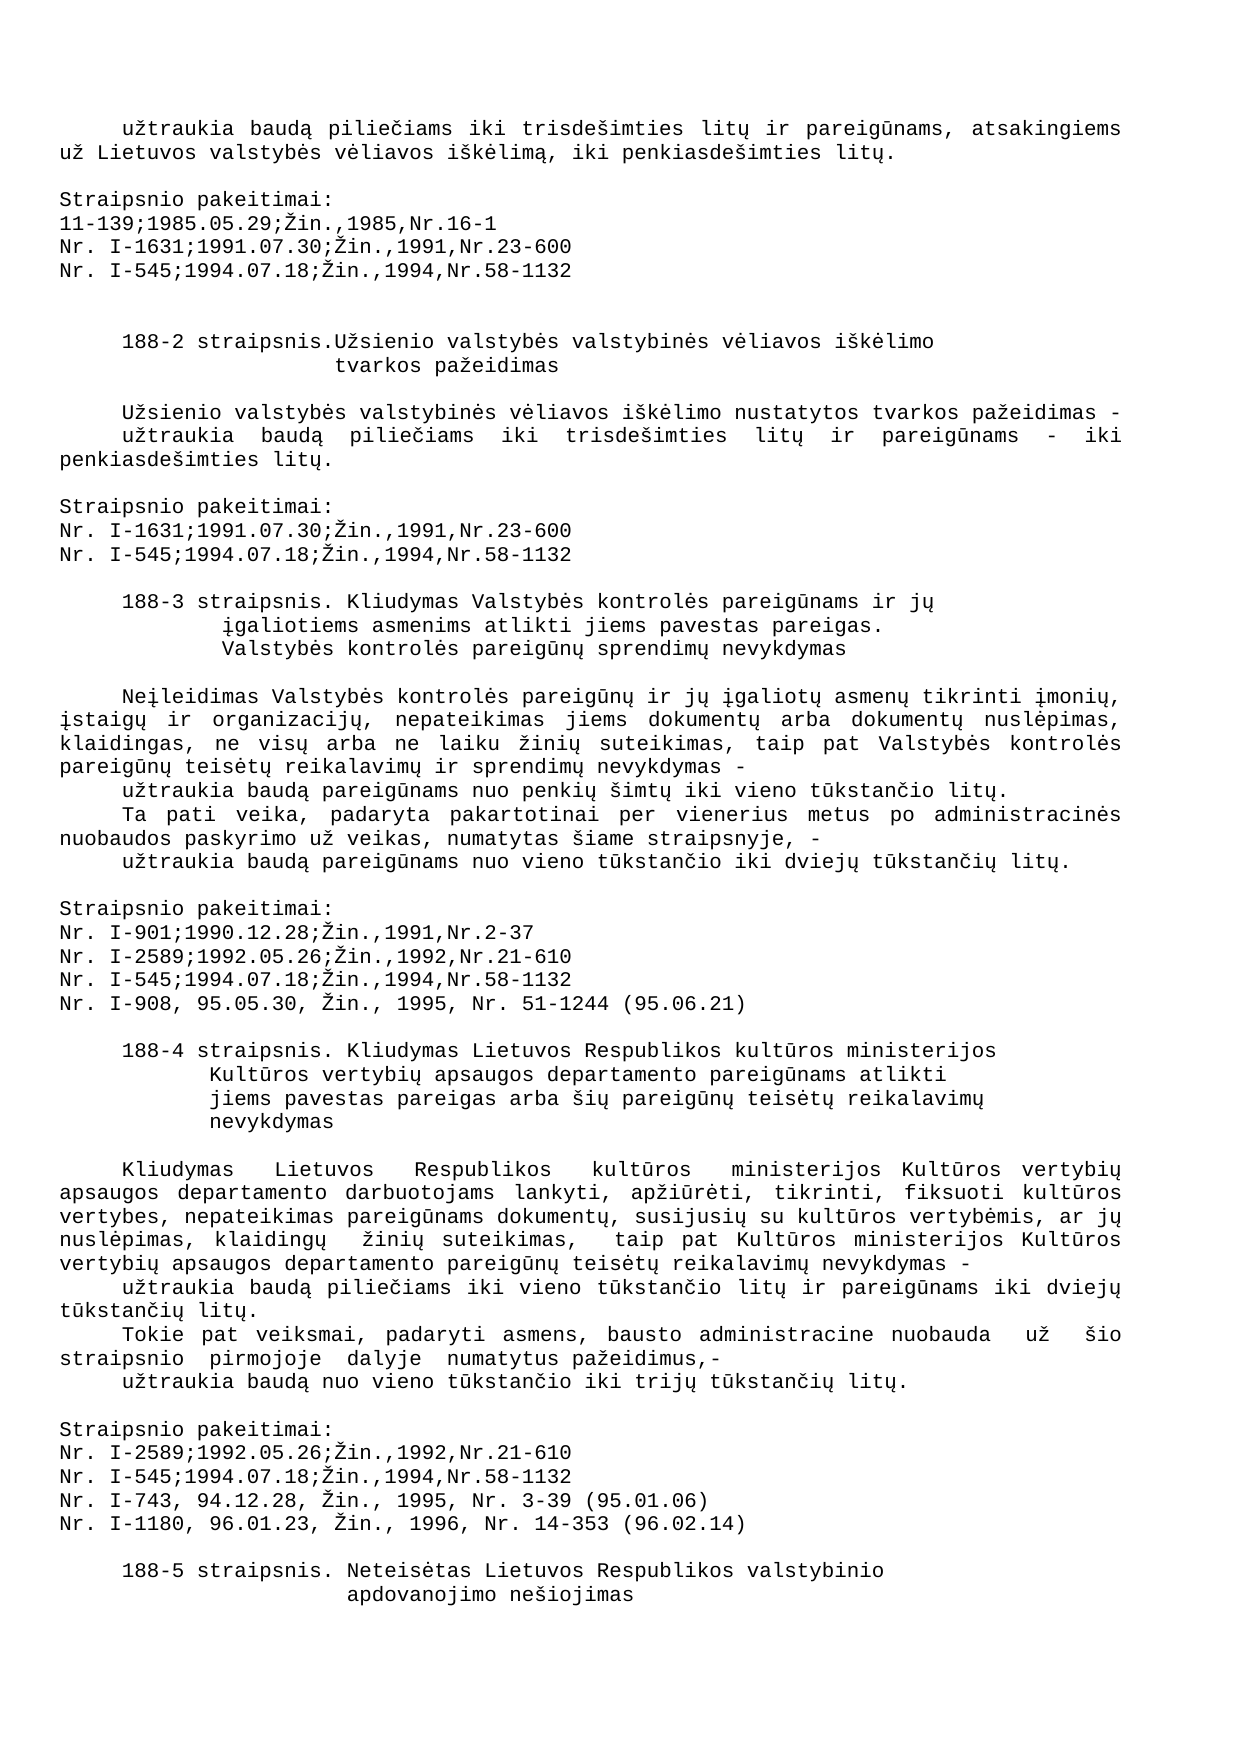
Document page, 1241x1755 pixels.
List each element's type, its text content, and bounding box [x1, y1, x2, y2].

text Kliudymas Lietuvos Respublikos kultūros ministerijos Kultūros vertybių apsaugos departamento darbuotojams lankyti, apžiūrėti, tikrinti, fiksuoti kultūros vertybes, nepateikimas pareigūnams dokumentų, susijusių su kultūros vertybėmis, ar jų nuslėpimas, klaidingų žinių suteikimas, taip pat Kultūros ministerijos Kultūros vertybių apsaugos departamento pareigūnų teisėtų reikalavimų nevykdymas - [59, 1158, 1122, 1277]
text Nr. I-1631;1991.07.30;Žin.,1991,Nr.23-600 [59, 520, 1122, 544]
text apdovanojimo nešiojimas [59, 1584, 1122, 1608]
text Kultūros vertybių apsaugos departamento pareigūnams atlikti [59, 1064, 1122, 1088]
text Nr. I-1180, 96.01.23, Žin., 1996, Nr. 14-353 (96.02.14) [59, 1513, 1122, 1537]
text Nr. I-1631;1991.07.30;Žin.,1991,Nr.23-600 [59, 236, 1122, 260]
text Nr. I-2589;1992.05.26;Žin.,1992,Nr.21-610 [59, 946, 1122, 969]
text nevykdymas [59, 1111, 1122, 1135]
text Nr. I-2589;1992.05.26;Žin.,1992,Nr.21-610 [59, 1442, 1122, 1466]
text Nr. I-545;1994.07.18;Žin.,1994,Nr.58-1132 [59, 260, 1122, 284]
text įgaliotiems asmenims atlikti jiems pavestas pareigas. [59, 615, 1122, 638]
text 188-5 straipsnis. Neteisėtas Lietuvos Respublikos valstybinio [59, 1561, 1122, 1584]
text užtraukia baudą pareigūnams nuo vieno tūkstančio iki dviejų tūkstančių litų. [59, 851, 1122, 875]
text užtraukia baudą piliečiams iki vieno tūkstančio litų ir pareigūnams iki dviejų tūkstančių litų. [59, 1277, 1122, 1324]
text 11-139;1985.05.29;Žin.,1985,Nr.16-1 [59, 213, 1122, 236]
text Straipsnio pakeitimai: [59, 189, 1122, 213]
text Nr. I-545;1994.07.18;Žin.,1994,Nr.58-1132 [59, 1466, 1122, 1489]
text Ta pati veika, padaryta pakartotinai per vienerius metus po administracinės nuobaudos paskyrimo už veikas, numatytas šiame straipsnyje, - [59, 804, 1122, 851]
text Nr. I-545;1994.07.18;Žin.,1994,Nr.58-1132 [59, 969, 1122, 993]
text Nr. I-908, 95.05.30, Žin., 1995, Nr. 51-1244 (95.06.21) [59, 993, 1122, 1017]
text 188-2 straipsnis.Užsienio valstybės valstybinės vėliavos iškėlimo [59, 331, 1122, 354]
text užtraukia baudą nuo vieno tūkstančio iki trijų tūkstančių litų. [59, 1371, 1122, 1395]
text jiems pavestas pareigas arba šių pareigūnų teisėtų reikalavimų [59, 1088, 1122, 1111]
text Tokie pat veiksmai, padaryti asmens, bausto administracine nuobauda už šio straipsnio pirmojoje dalyje numatytus pažeidimus,- [59, 1324, 1122, 1371]
text Neįleidimas Valstybės kontrolės pareigūnų ir jų įgaliotų asmenų tikrinti įmonių, įstaigų ir organizacijų, nepateikimas jiems dokumentų arba dokumentų nuslėpimas, klaidingas, ne visų arba ne laiku žinių suteikimas, taip pat Valstybės kontrolės pareigūnų teisėtų reikalavimų ir sprendimų nevykdymas - [59, 686, 1122, 780]
text Straipsnio pakeitimai: [59, 1419, 1122, 1442]
text 188-4 straipsnis. Kliudymas Lietuvos Respublikos kultūros ministerijos [59, 1040, 1122, 1064]
text Nr. I-545;1994.07.18;Žin.,1994,Nr.58-1132 [59, 544, 1122, 567]
text 188-3 straipsnis. Kliudymas Valstybės kontrolės pareigūnams ir jų [59, 591, 1122, 615]
text užtraukia baudą piliečiams iki trisdešimties litų ir pareigūnams, atsakingiems už Lietuvos valstybės vėliavos iškėlimą, iki penkiasdešimties litų. [59, 118, 1122, 165]
text Nr. I-743, 94.12.28, Žin., 1995, Nr. 3-39 (95.01.06) [59, 1489, 1122, 1513]
text tvarkos pažeidimas [59, 354, 1122, 378]
text užtraukia baudą piliečiams iki trisdešimties litų ir pareigūnams - iki penkiasdešimties litų. [59, 426, 1122, 473]
text Užsienio valstybės valstybinės vėliavos iškėlimo nustatytos tvarkos pažeidimas - [59, 402, 1122, 426]
text Straipsnio pakeitimai: [59, 898, 1122, 922]
text Nr. I-901;1990.12.28;Žin.,1991,Nr.2-37 [59, 922, 1122, 946]
text užtraukia baudą pareigūnams nuo penkių šimtų iki vieno tūkstančio litų. [59, 780, 1122, 804]
text Straipsnio pakeitimai: [59, 496, 1122, 520]
text Valstybės kontrolės pareigūnų sprendimų nevykdymas [59, 638, 1122, 662]
